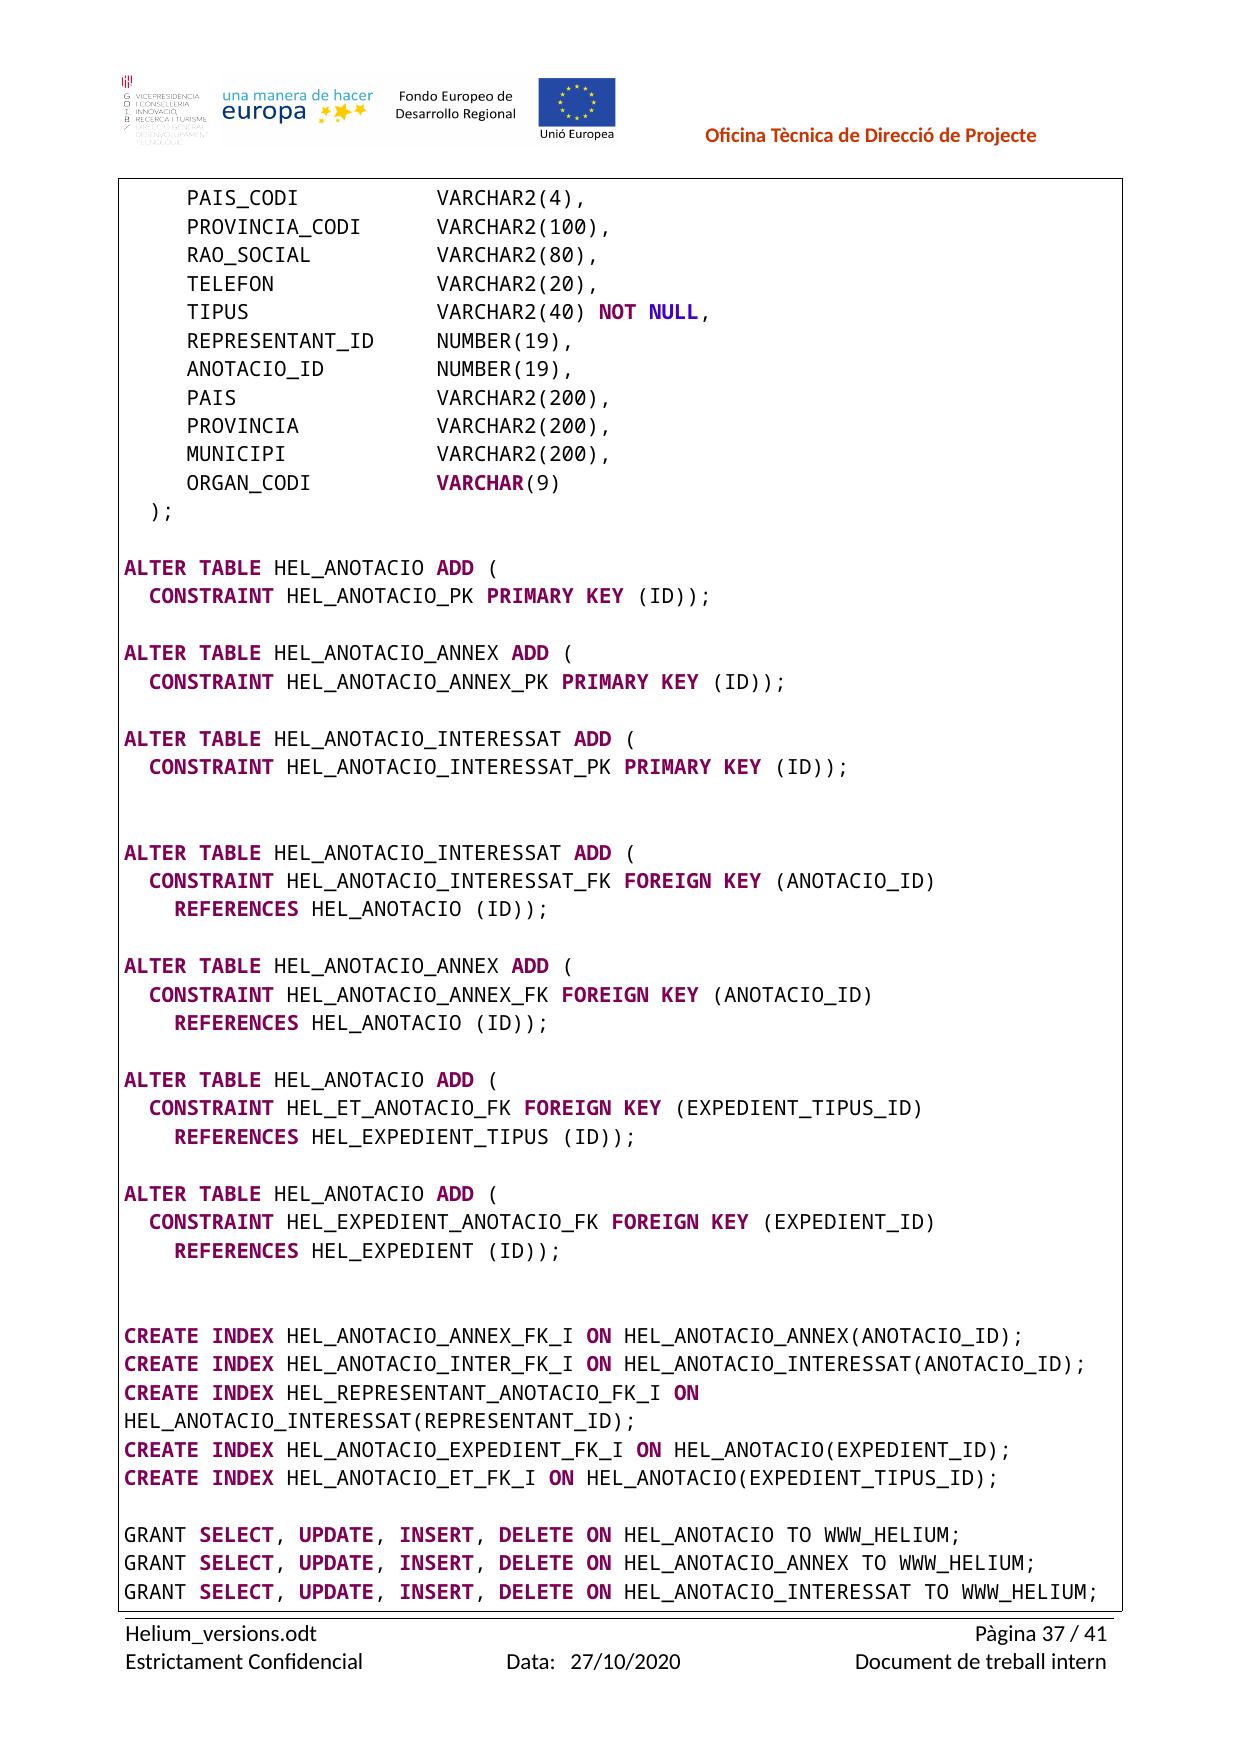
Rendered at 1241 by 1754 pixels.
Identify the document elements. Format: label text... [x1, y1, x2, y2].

picture [219, 73, 621, 147]
picture [118, 73, 213, 147]
table_header PAIS_CODI VARCHAR2(4), PROVINCIA_CODI VARCHAR2(100), RAO_SOCIAL VARCHAR2(80), TELEFON VARCHAR2(20), TIPUS VARCHAR2(40) NOT NULL, REPRESENTANT_ID NUMBER(19), ANOTACIO_ID NUMBER(19), PAIS VARCHAR2(200), PROVINCIA VARCHAR2(200), MUNICIPI VARCHAR2(200), ORGAN_CODI VARCHAR(9) ); ALTER TABLE HEL_ANOTACIO ADD ( CONSTRAINT HEL_ANOTACIO_PK PRIMARY KEY (ID)); ALTER TABLE HEL_ANOTACIO_ANNEX ADD ( CONSTRAINT HEL_ANOTACIO_ANNEX_PK PRIMARY KEY (ID)); ALTER TABLE HEL_ANOTACIO_INTERESSAT ADD ( CONSTRAINT HEL_ANOTACIO_INTERESSAT_PK PRIMARY KEY (ID)); ALTER TABLE HEL_ANOTACIO_INTERESSAT ADD ( CONSTRAINT HEL_ANOTACIO_INTERESSAT_FK FOREIGN KEY (ANOTACIO_ID) REFERENCES HEL_ANOTACIO (ID)); ALTER TABLE HEL_ANOTACIO_ANNEX ADD ( CONSTRAINT HEL_ANOTACIO_ANNEX_FK FOREIGN KEY (ANOTACIO_ID) REFERENCES HEL_ANOTACIO (ID)); ALTER TABLE HEL_ANOTACIO ADD ( CONSTRAINT HEL_ET_ANOTACIO_FK FOREIGN KEY (EXPEDIENT_TIPUS_ID) REFERENCES HEL_EXPEDIENT_TIPUS (ID)); ALTER TABLE HEL_ANOTACIO ADD ( CONSTRAINT HEL_EXPEDIENT_ANOTACIO_FK FOREIGN KEY (EXPEDIENT_ID) REFERENCES HEL_EXPEDIENT (ID)); CREATE INDEX HEL_ANOTACIO_ANNEX_FK_I ON HEL_ANOTACIO_ANNEX(ANOTACIO_ID); CREATE INDEX HEL_ANOTACIO_INTER_FK_I ON HEL_ANOTACIO_INTERESSAT(ANOTACIO_ID); CREATE INDEX HEL_REPRESENTANT_ANOTACIO_FK_I ON HEL_ANOTACIO_INTERESSAT(REPRESENTANT_ID); CREATE INDEX HEL_ANOTACIO_EXPEDIENT_FK_I ON HEL_ANOTACIO(EXPEDIENT_ID); CREATE INDEX HEL_ANOTACIO_ET_FK_I ON HEL_ANOTACIO(EXPEDIENT_TIPUS_ID); GRANT SELECT, UPDATE, INSERT, DELETE ON HEL_ANOTACIO TO WWW_HELIUM; GRANT SELECT, UPDATE, INSERT, DELETE ON HEL_ANOTACIO_ANNEX TO WWW_HELIUM; GRANT SELECT, UPDATE, INSERT, DELETE ON HEL_ANOTACIO_INTERESSAT TO WWW_HELIUM; [119, 179, 1122, 1611]
